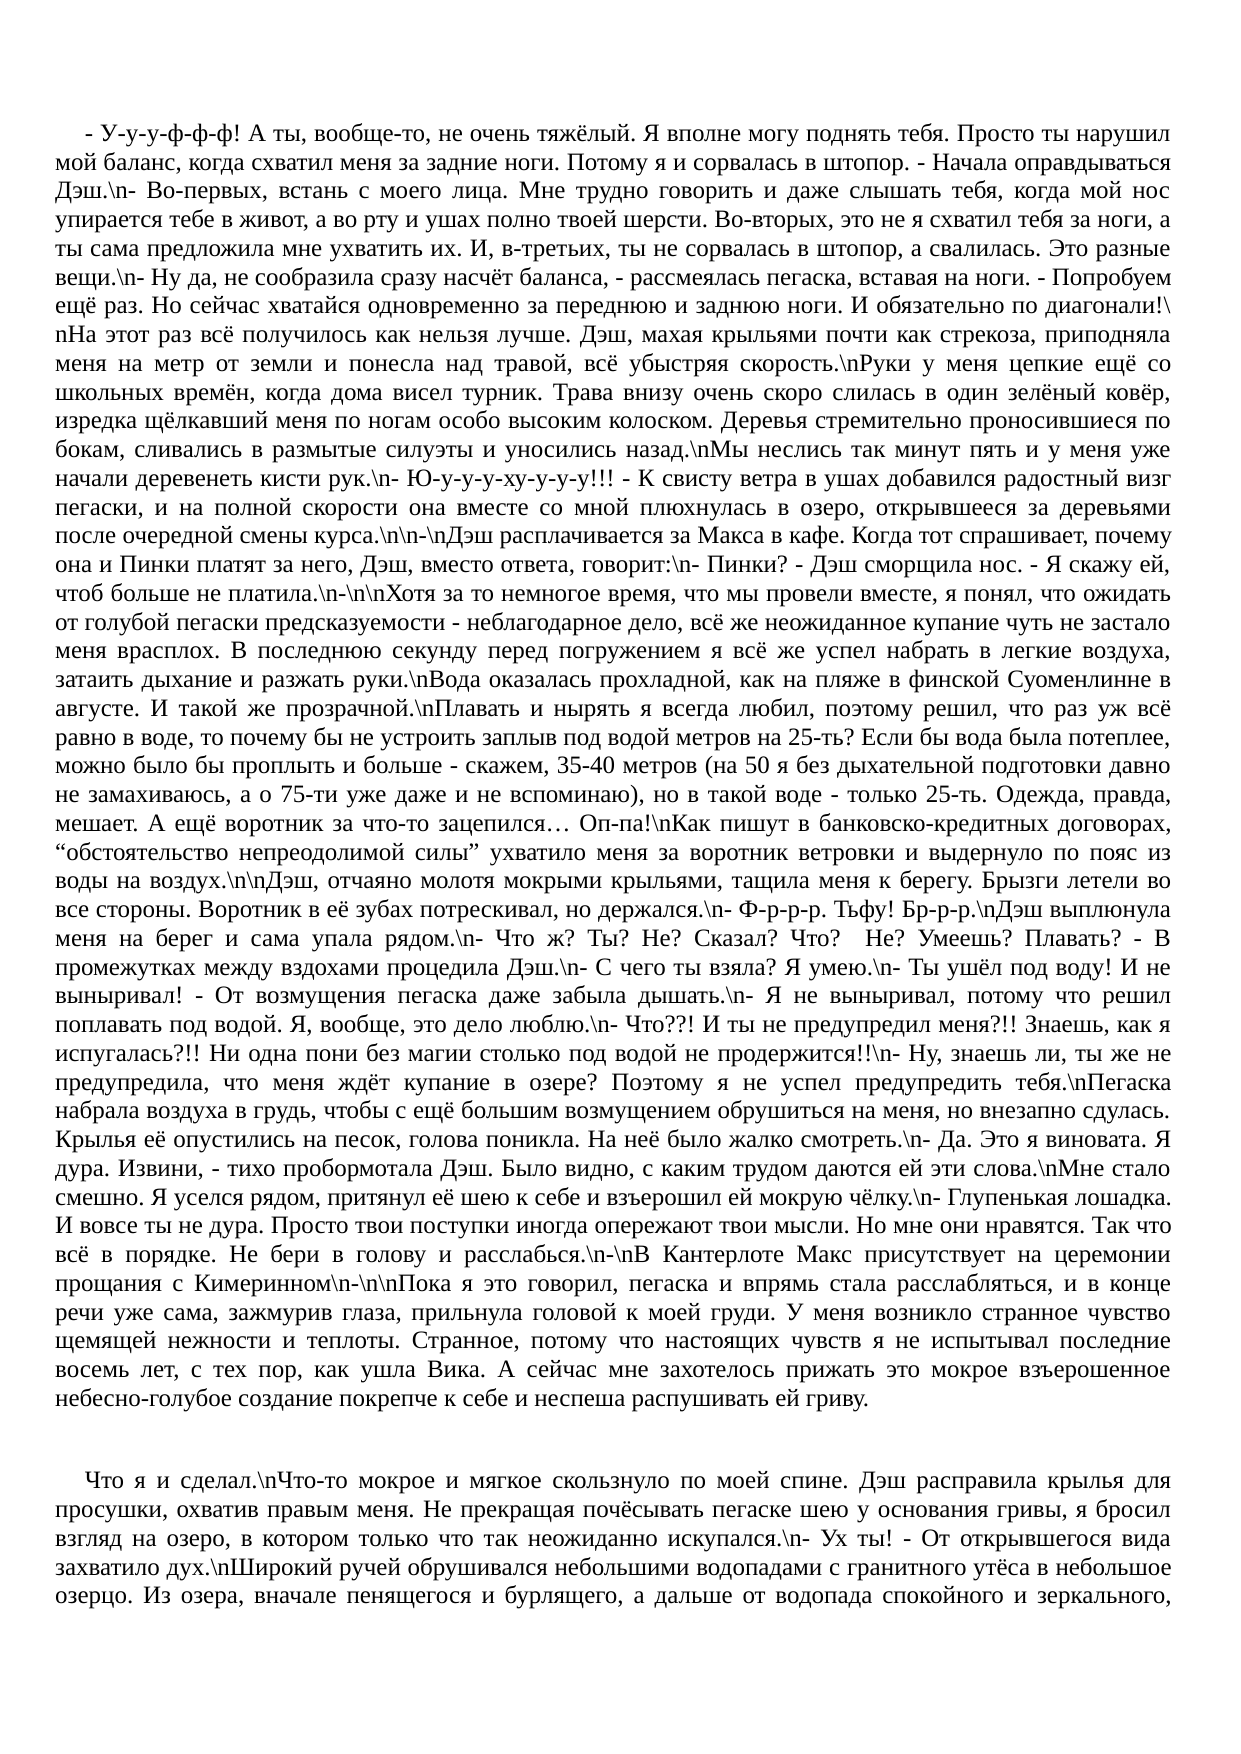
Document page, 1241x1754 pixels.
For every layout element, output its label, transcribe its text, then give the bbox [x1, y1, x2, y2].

text - У-у-у-ф-ф-ф! А ты, вообще-то, не очень тяжёлый. Я вполне могу поднять тебя. Просто ты нарушил мой баланс, когда схватил меня за задние ноги. Потому я и сорвалась в штопор. - Начала оправдываться Дэш.\n- Во-первых, встань с моего лица. Мне трудно говорить и даже слышать тебя, когда мой нос упирается тебе в живот, а во рту и ушах полно твоей шерсти. Во-вторых, это не я схватил тебя за ноги, а ты сама предложила мне ухватить их. И, в-третьих, ты не сорвалась в штопор, а свалилась. Это разные вещи.\n- Ну да, не сообразила сразу насчёт баланса, - рассмеялась пегаска, вставая на ноги. - Попробуем ещё раз. Но сейчас хватайся одновременно за переднюю и заднюю ноги. И обязательно по диагонали!\nНа этот раз всё получилось как нельзя лучше. Дэш, махая крыльями почти как стрекоза, приподняла меня на метр от земли и понесла над травой, всё убыстряя скорость.\nРуки у меня цепкие ещё со школьных времён, когда дома висел турник. Трава внизу очень скоро слилась в один зелёный ковёр, изредка щёлкавший меня по ногам особо высоким колоском. Деревья стремительно проносившиеся по бокам, сливались в размытые силуэты и уносились назад.\nМы неслись так минут пять и у меня уже начали деревенеть кисти рук.\n- Ю-у-у-у-ху-у-у-у!!! - К свисту ветра в ушах добавился радостный визг пегаски, и на полной скорости она вместе со мной плюхнулась в озеро, открывшееся за деревьями после очередной смены курса.\n\n-\nДэш расплачивается за Макса в кафе. Когда тот спрашивает, почему она и Пинки платят за него, Дэш, вместо ответа, говорит:\n- Пинки? - Дэш сморщила нос. - Я скажу ей, чтоб больше не платила.\n-\n\nХотя за то немногое время, что мы провели вместе, я понял, что ожидать от голубой пегаски предсказуемости - неблагодарное дело, всё же неожиданное купание чуть не застало меня врасплох. В последнюю секунду перед погружением я всё же успел набрать в легкие воздуха, затаить дыхание и разжать руки.\nВода оказалась прохладной, как на пляже в финской Суоменлинне в августе. И такой же прозрачной.\nПлавать и нырять я всегда любил, поэтому решил, что раз уж всё равно в воде, то почему бы не устроить заплыв под водой метров на 25-ть? Если бы вода была потеплее, можно было бы проплыть и больше - скажем, 35-40 метров (на 50 я без дыхательной подготовки давно не замахиваюсь, а о 75-ти уже даже и не вспоминаю), но в такой воде - только 25-ть. Одежда, правда, мешает. А ещё воротник за что-то зацепился… Оп-па!\nКак пишут в банковско-кредитных договорах, “обстоятельство непреодолимой силы” ухватило меня за воротник ветровки и выдернуло по пояс из воды на воздух.\n\nДэш, отчаяно молотя мокрыми крыльями, тащила меня к берегу. Брызги летели во все стороны. Воротник в её зубах потрескивал, но держался.\n- Ф-р-р-р. Тьфу! Бр-р-р.\nДэш выплюнула меня на берег и сама упала рядом.\n- Что ж? Ты? Не? Сказал? Что? Не? Умеешь? Плавать? - В промежутках между вздохами процедила Дэш.\n- С чего ты взяла? Я умею.\n- Ты ушёл под воду! И не выныривал! - От возмущения пегаска даже забыла дышать.\n- Я не выныривал, потому что решил поплавать под водой. Я, вообще, это дело люблю.\n- Что??! И ты не предупредил меня?!! Знаешь, как я испугалась?!! Ни одна пони без магии столько под водой не продержится!!\n- Ну, знаешь ли, ты же не предупредила, что меня ждёт купание в озере? Поэтому я не успел предупредить тебя.\nПегаска набрала воздуха в грудь, чтобы с ещё большим возмущением обрушиться на меня, но внезапно сдулась. Крылья её опустились на песок, голова поникла. На неё было жалко смотреть.\n- Да. Это я виновата. Я дура. Извини, - тихо пробормотала Дэш. Было видно, с каким трудом даются ей эти слова.\nМне стало смешно. Я уселся рядом, притянул её шею к себе и взъерошил ей мокрую чёлку.\n- Глупенькая лошадка. И вовсе ты не дура. Просто твои поступки иногда опережают твои мысли. Но мне они нравятся. Так что всё в порядке. Не бери в голову и расслабься.\n-\nВ Кантерлоте Макс присутствует на церемонии прощания с Кимеринном\n-\n\nПока я это говорил, пегаска и впрямь стала расслабляться, и в конце речи уже сама, зажмурив глаза, прильнула головой к моей груди. У меня возникло странное чувство щемящей нежности и теплоты. Странное, потому что настоящих чувств я не испытывал последние восемь лет, с тех пор, как ушла Вика. А сейчас мне захотелось прижать это мокрое взъерошенное небесно-голубое создание покрепче к себе и неспеша распушивать ей гриву. [55, 118, 1172, 1412]
text Что я и сделал.\nЧто-то мокрое и мягкое скользнуло по моей спине. Дэш расправила крылья для просушки, охватив правым меня. Не прекращая почёсывать пегаске шею у основания гривы, я бросил взгляд на озеро, в котором только что так неожиданно искупался.\n- Ух ты! - От открывшегося вида захватило дух.\nШирокий ручей обрушивался небольшими водопадами с гранитного утёса в небольшое озерцо. Из озера, вначале пенящегося и бурлящего, а дальше от водопада спокойного и зеркального, [55, 1466, 1172, 1609]
